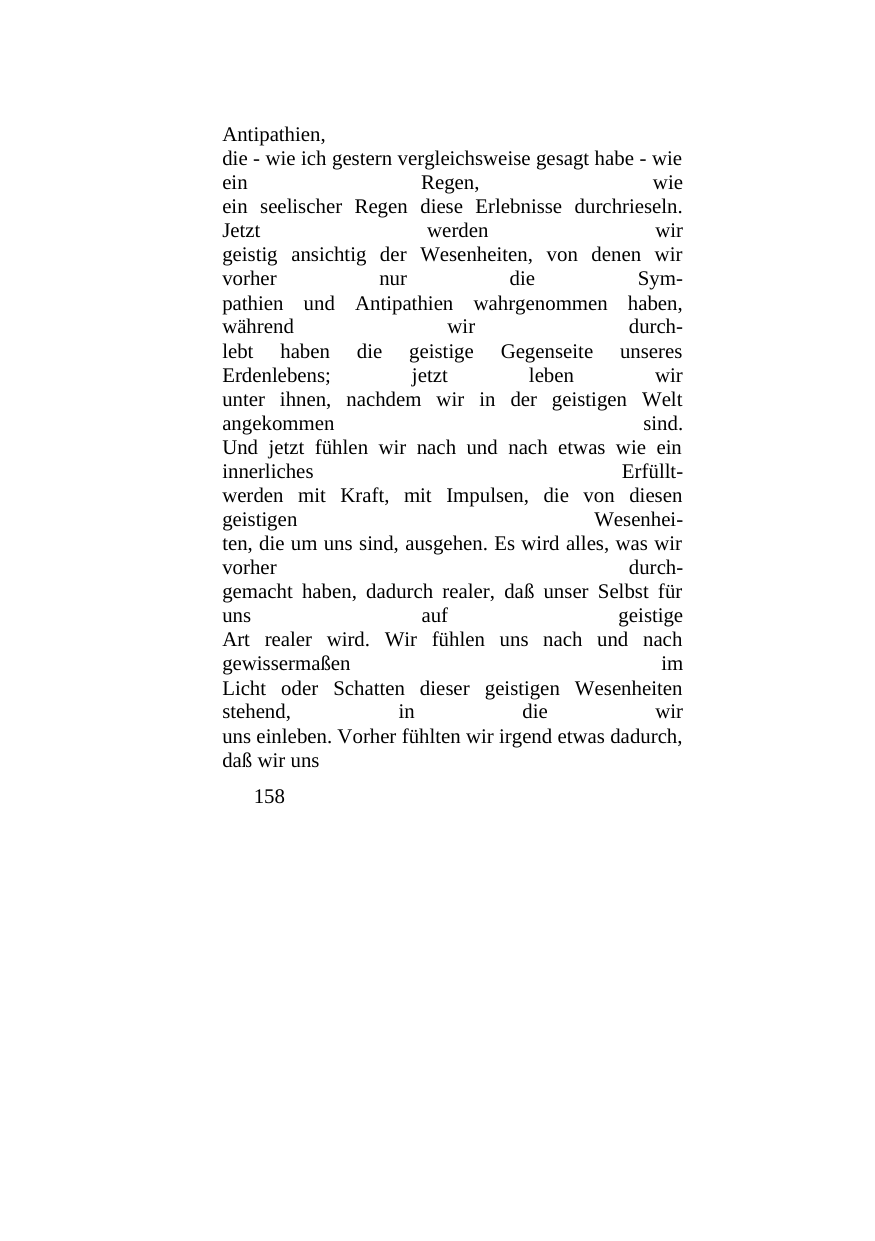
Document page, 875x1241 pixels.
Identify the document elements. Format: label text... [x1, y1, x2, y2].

text 158 [253, 784, 683, 808]
text Antipathien, die - wie ich gestern vergleichsweise gesagt habe - wie ein Regen, wie ein seelischer Regen diese Erlebnisse durchrieseln. Jetzt werden wir geistig ansichtig der Wesenheiten, von denen wir vorher nur die Sym- pathien und Antipathien wahrgenommen haben, während wir durch- lebt haben die geistige Gegenseite unseres Erdenlebens; jetzt leben wir unter ihnen, nachdem wir in der geistigen Welt angekommen sind. Und jetzt fühlen wir nach und nach etwas wie ein innerliches Erfüllt- werden mit Kraft, mit Impulsen, die von diesen geistigen Wesenhei- ten, die um uns sind, ausgehen. Es wird alles, was wir vorher durch- gemacht haben, dadurch realer, daß unser Selbst für uns auf geistige Art realer wird. Wir fühlen uns nach und nach gewissermaßen im Licht oder Schatten dieser geistigen Wesenheiten stehend, in die wir uns einleben. Vorher fühlten wir irgend etwas dadurch, daß wir uns [222, 122, 683, 772]
